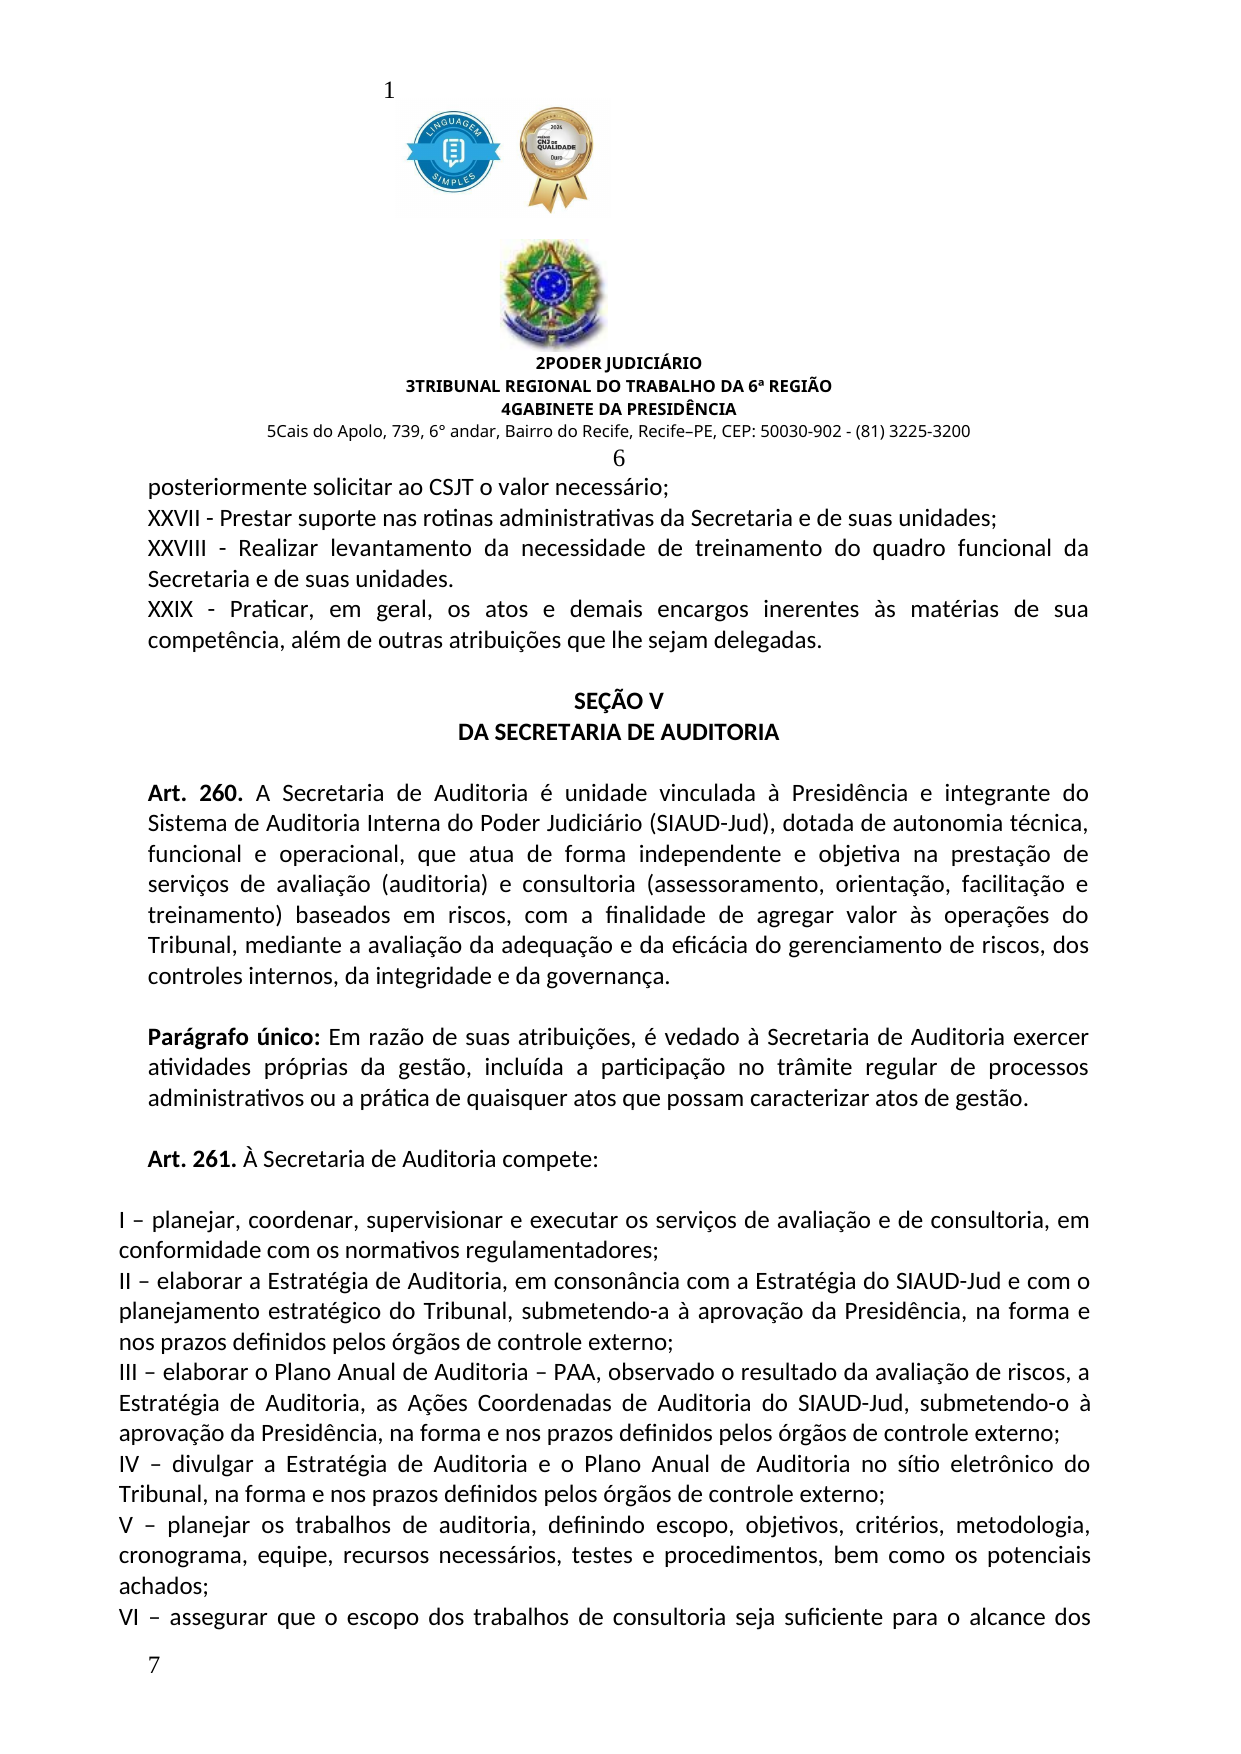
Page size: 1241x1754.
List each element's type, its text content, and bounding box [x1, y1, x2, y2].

text III – elaborar o Plano Anual de Auditoria – PAA, observado o resultado da avaliação de riscos, a Estratégia de Auditoria, as Ações Coordenadas de Auditoria do SIAUD-Jud, submetendo-o à aprovação da Presidência, na forma e nos prazos definidos pelos órgãos de controle externo; [118, 1357, 1092, 1448]
text Parágrafo único: Em razão de suas atribuições, é vedado à Secretaria de Auditoria exercer atividades próprias da gestão, incluída a participação no trâmite regular de processos administrativos ou a prática de quaisquer atos que possam caracterizar atos de gestão. [148, 1021, 1090, 1112]
text IV – divulgar a Estratégia de Auditoria e o Plano Anual de Auditoria no sítio eletrônico do Tribunal, na forma e nos prazos definidos pelos órgãos de controle externo; [118, 1448, 1092, 1509]
text XXIX - Praticar, em geral, os atos e demais encargos inerentes às matérias de sua competência, além de outras atribuições que lhe sejam delegadas. [148, 593, 1090, 654]
text I – planejar, coordenar, supervisionar e executar os serviços de avaliação e de consultoria, em conformidade com os normativos regulamentadores; [118, 1204, 1092, 1265]
text XXVIII - Realizar levantamento da necessidade de treinamento do quadro funcional da Secretaria e de suas unidades. [148, 532, 1090, 593]
text SEÇÃO V [147, 685, 1090, 716]
text VI – assegurar que o escopo dos trabalhos de consultoria seja suficiente para o alcance dos [118, 1601, 1092, 1631]
text V – planejar os trabalhos de auditoria, definindo escopo, objetivos, critérios, metodologia, cronograma, equipe, recursos necessários, testes e procedimentos, bem como os potenciais achados; [118, 1509, 1092, 1601]
text DA SECRETARIA DE AUDITORIA [147, 716, 1090, 746]
text posteriormente solicitar ao CSJT o valor necessário; [148, 471, 1090, 502]
text XXVII - Prestar suporte nas rotinas administrativas da Secretaria e de suas unidades; [148, 502, 1090, 532]
text II – elaborar a Estratégia de Auditoria, em consonância com a Estratégia do SIAUD-Jud e com o planejamento estratégico do Tribunal, submetendo-a à aprovação da Presidência, na forma e nos prazos definidos pelos órgãos de controle externo; [118, 1265, 1092, 1357]
text Art. 260. A Secretaria de Auditoria é unidade vinculada à Presidência e integrante do Sistema de Auditoria Interna do Poder Judiciário (SIAUD-Jud), dotada de autonomia técnica, funcional e operacional, que atua de forma independente e objetiva na prestação de serviços de avaliação (auditoria) e consultoria (assessoramento, orientação, facilitação e treinamento) baseados em riscos, com a finalidade de agregar valor às operações do Tribunal, mediante a avaliação da adequação e da eficácia do gerenciamento de riscos, dos controles internos, da integridade e da governança. [148, 777, 1090, 990]
text Art. 261. À Secretaria de Auditoria compete: [147, 1143, 1090, 1173]
